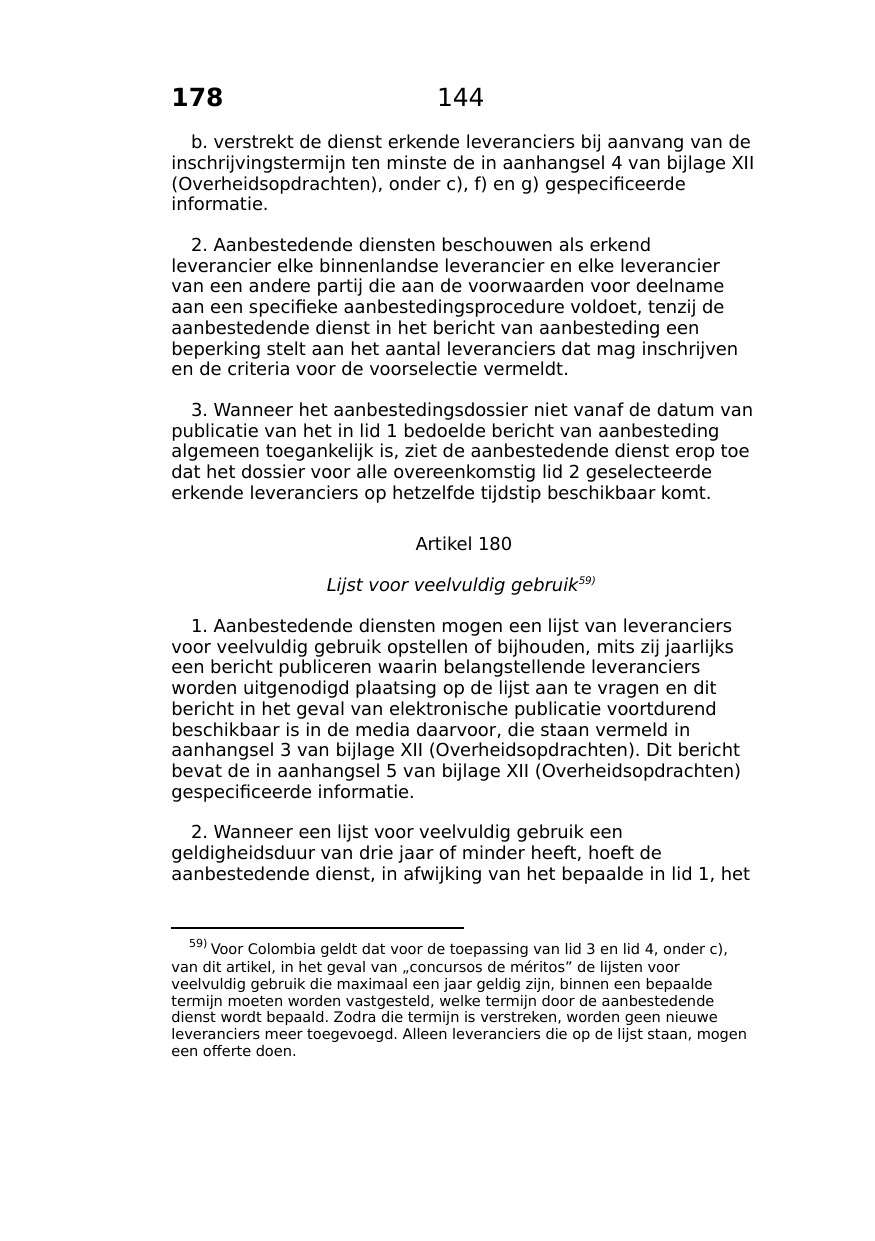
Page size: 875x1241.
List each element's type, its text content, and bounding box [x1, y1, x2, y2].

text b. verstrekt de dienst erkende leveranciers bij aanvang van de inschrijvingstermijn ten minste de in aanhangsel 4 van bijlage XII (Overheidsopdrachten), onder c), f) en g) gespecificeerde informatie. [171, 132, 756, 215]
text Voor Colombia geldt dat voor de toepassing van lid 3 en lid 4, onder c), van dit artikel, in het geval van „concursos de méritos” de lijsten voor veelvuldig gebruik die maximaal een jaar geldig zijn, binnen een bepaalde termijn moeten worden vastgesteld, welke termijn door de aanbestedende dienst wordt bepaald. Zodra die termijn is verstreken, worden geen nieuwe leveranciers meer toegevoegd. Alleen leveranciers die op de lijst staan, mogen een offerte doen. [171, 937, 756, 1060]
text 2. Aanbestedende diensten beschouwen als erkend leverancier elke binnenlandse leverancier en elke leverancier van een andere partij die aan de voorwaarden voor deelname aan een specifieke aanbestedingsprocedure voldoet, tenzij de aanbestedende dienst in het bericht van aanbesteding een beperking stelt aan het aantal leveranciers dat mag inschrijven en de criteria voor de voorselectie vermeldt. [171, 235, 756, 380]
text 2. Wanneer een lijst voor veelvuldig gebruik een geldigheidsduur van drie jaar of minder heeft, hoeft de aanbestedende dienst, in afwijking van het bepaalde in lid 1, het [171, 822, 756, 884]
text 3. Wanneer het aanbestedingsdossier niet vanaf de datum van publicatie van het in lid 1 bedoelde bericht van aanbesteding algemeen toegankelijk is, ziet de aanbestedende dienst erop toe dat het dossier voor alle overeenkomstig lid 2 geselecteerde erkende leveranciers op hetzelfde tijdstip beschikbaar komt. [171, 400, 756, 503]
text 1. Aanbestedende diensten mogen een lijst van leveranciers voor veelvuldig gebruik opstellen of bijhouden, mits zij jaarlijks een bericht publiceren waarin belangstellende leveranciers worden uitgenodigd plaatsing op de lijst aan te vragen en dit bericht in het geval van elektronische publicatie voortdurend beschikbaar is in de media daarvoor, die staan vermeld in aanhangsel 3 van bijlage XII (Overheidsopdrachten). Dit bericht bevat de in aanhangsel 5 van bijlage XII (Overheidsopdrachten) gespecificeerde informatie. [171, 616, 756, 802]
subtitle Artikel 180 Lijst voor veelvuldig gebruik [171, 533, 756, 596]
